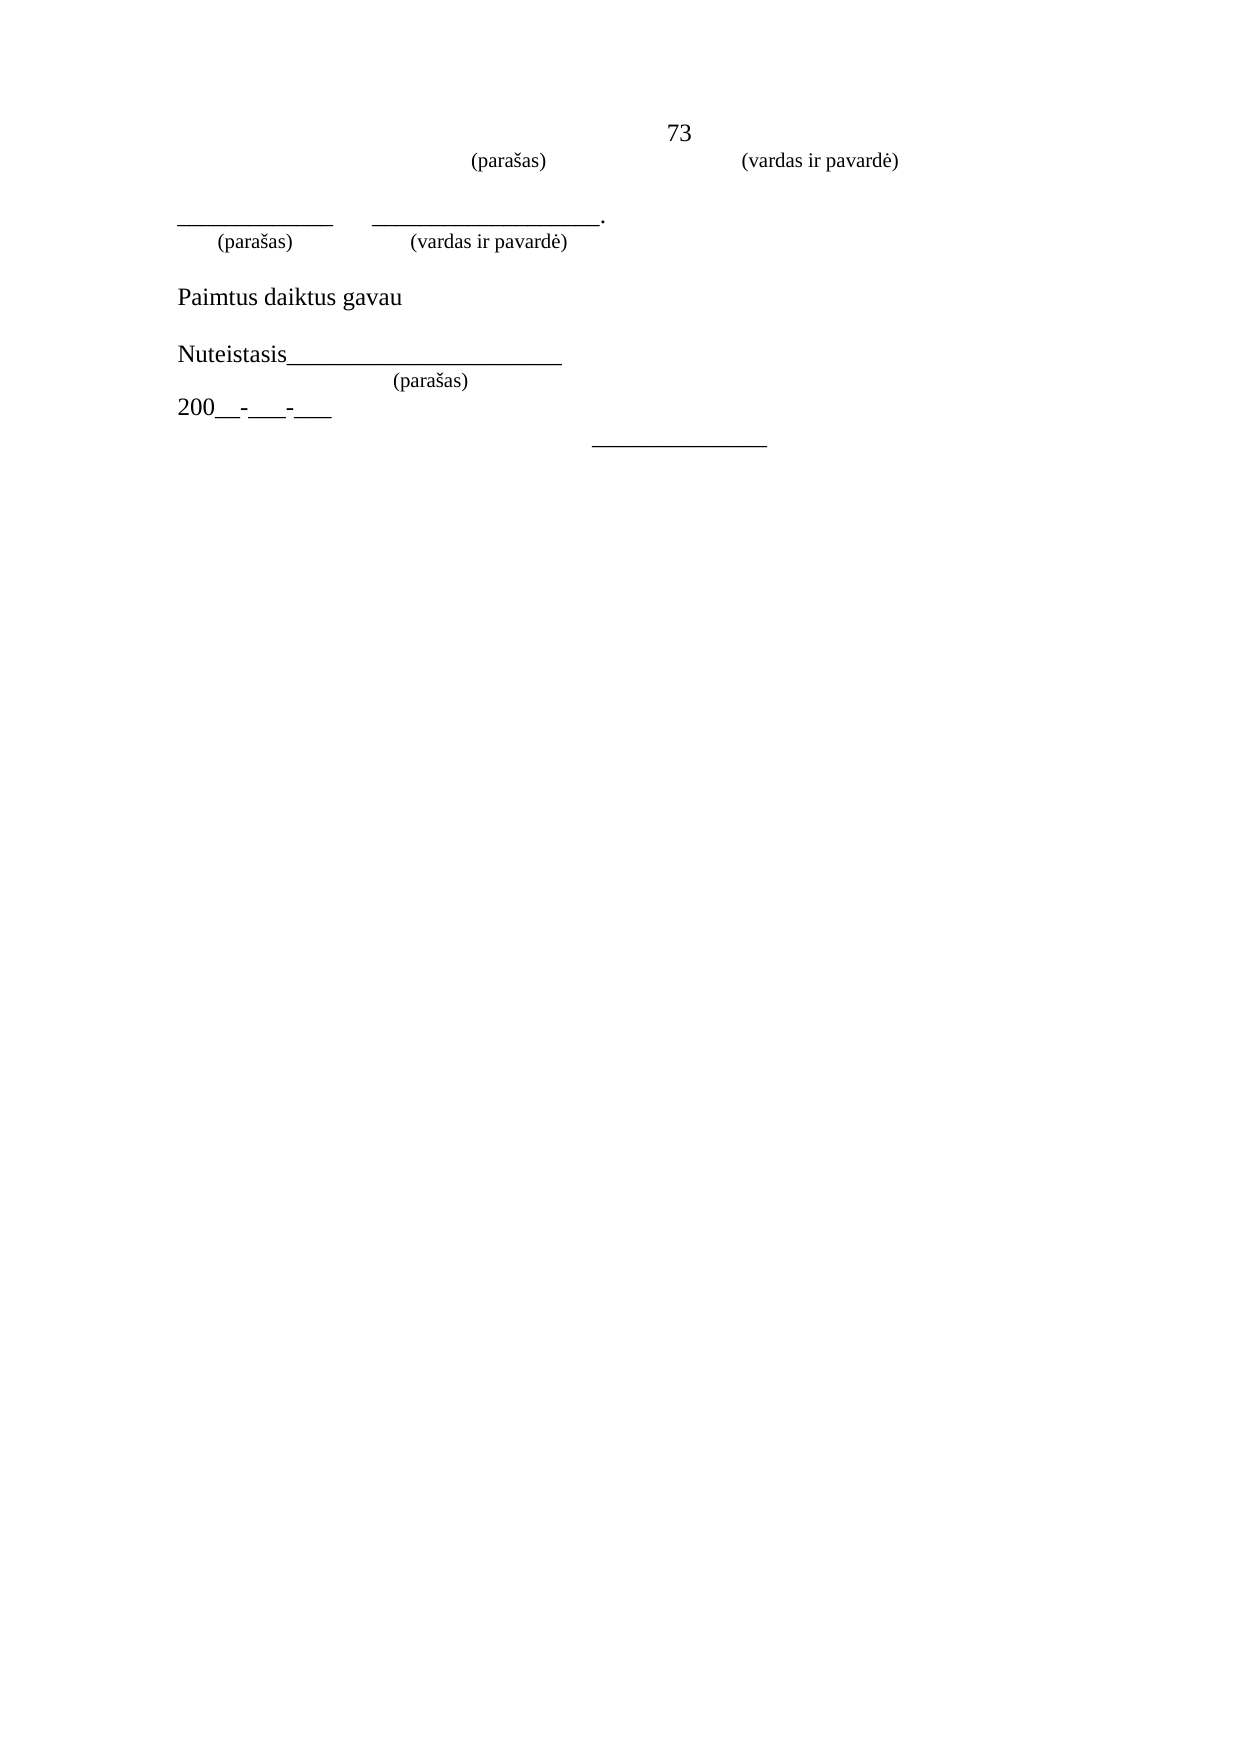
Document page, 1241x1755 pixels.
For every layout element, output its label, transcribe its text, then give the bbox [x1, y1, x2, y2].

text Nuteistasis______________________ [177, 339, 1181, 368]
text 200__-___-___ [177, 392, 1181, 421]
text (parašas) (vardas ir pavardė) [177, 229, 1181, 253]
text (parašas) [177, 368, 1181, 392]
text (parašas) (vardas ir pavardė) [177, 148, 1181, 172]
text Paimtus daiktus gavau [177, 282, 1181, 311]
text ______________ [177, 421, 1181, 450]
text . [177, 200, 1181, 229]
